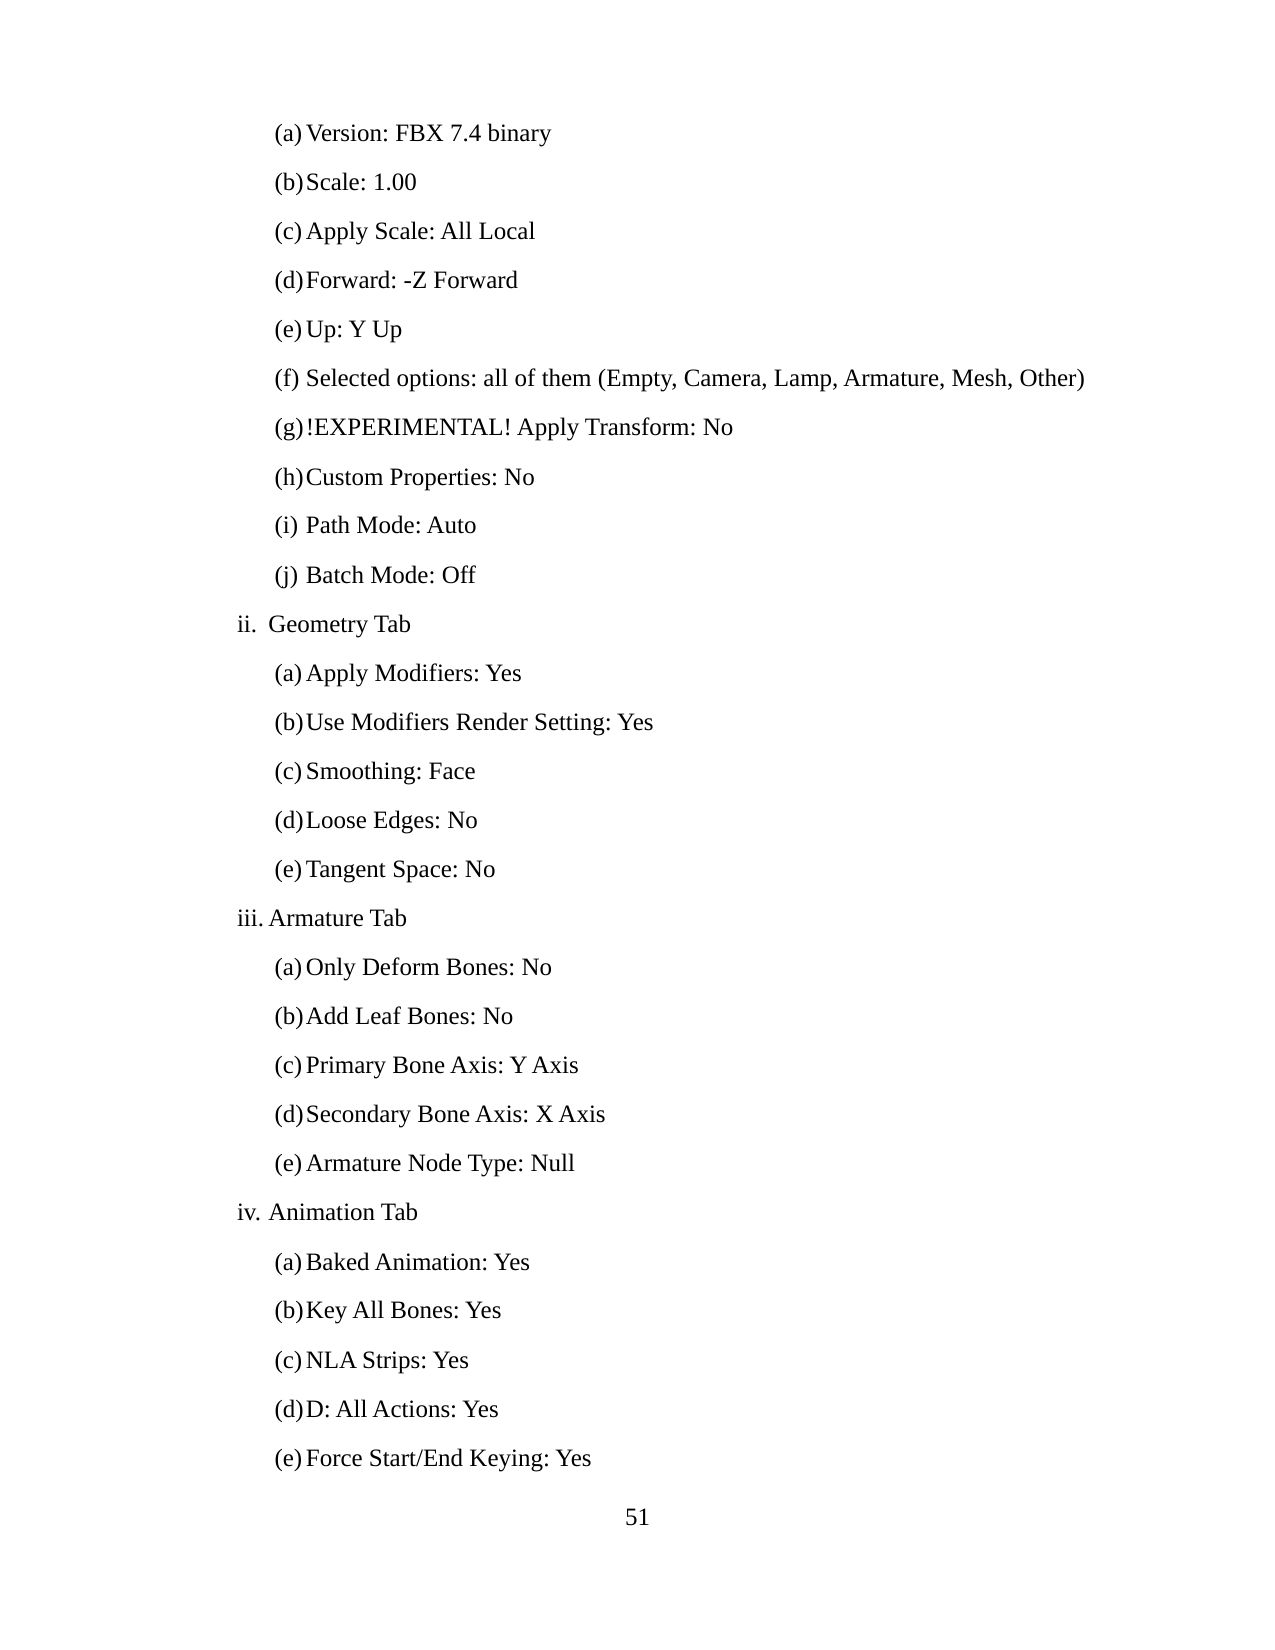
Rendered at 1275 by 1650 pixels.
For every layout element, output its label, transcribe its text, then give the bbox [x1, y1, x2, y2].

list Custom Properties: No [268, 462, 1157, 490]
list D: All Actions: Yes [268, 1394, 1157, 1422]
list Batch Mode: Off [268, 560, 1157, 588]
list Armature Tab [231, 903, 1157, 932]
list Only Deform Bones: No [268, 952, 1157, 981]
list Scale: 1.00 [268, 167, 1157, 196]
list NLA Strips: Yes [268, 1345, 1157, 1373]
list Animation Tab [231, 1197, 1157, 1226]
list Smoothing: Face [268, 756, 1157, 785]
list Version: FBX 7.4 binary [268, 118, 1157, 147]
list Path Mode: Auto [268, 511, 1157, 539]
list Baked Animation: Yes [268, 1247, 1157, 1275]
list Tangent Space: No [268, 854, 1157, 883]
list Secondary Bone Axis: X Axis [268, 1099, 1157, 1128]
list Apply Scale: All Local [268, 216, 1157, 245]
list Primary Bone Axis: Y Axis [268, 1050, 1157, 1079]
list Force Start/End Keying: Yes [268, 1443, 1157, 1472]
list Use Modifiers Render Setting: Yes [268, 707, 1157, 736]
list Geometry Tab [231, 609, 1157, 637]
list Add Leaf Bones: No [268, 1001, 1157, 1030]
list Selected options: all of them (Empty, Camera, Lamp, Armature, Mesh, Other) [268, 363, 1157, 392]
list Apply Modifiers: Yes [268, 658, 1157, 687]
list Up: Y Up [268, 314, 1157, 343]
list !EXPERIMENTAL! Apply Transform: No [268, 412, 1157, 441]
list Armature Node Type: Null [268, 1148, 1157, 1177]
list Forward: -Z Forward [268, 265, 1157, 294]
list Key All Bones: Yes [268, 1296, 1157, 1324]
list Loose Edges: No [268, 805, 1157, 834]
